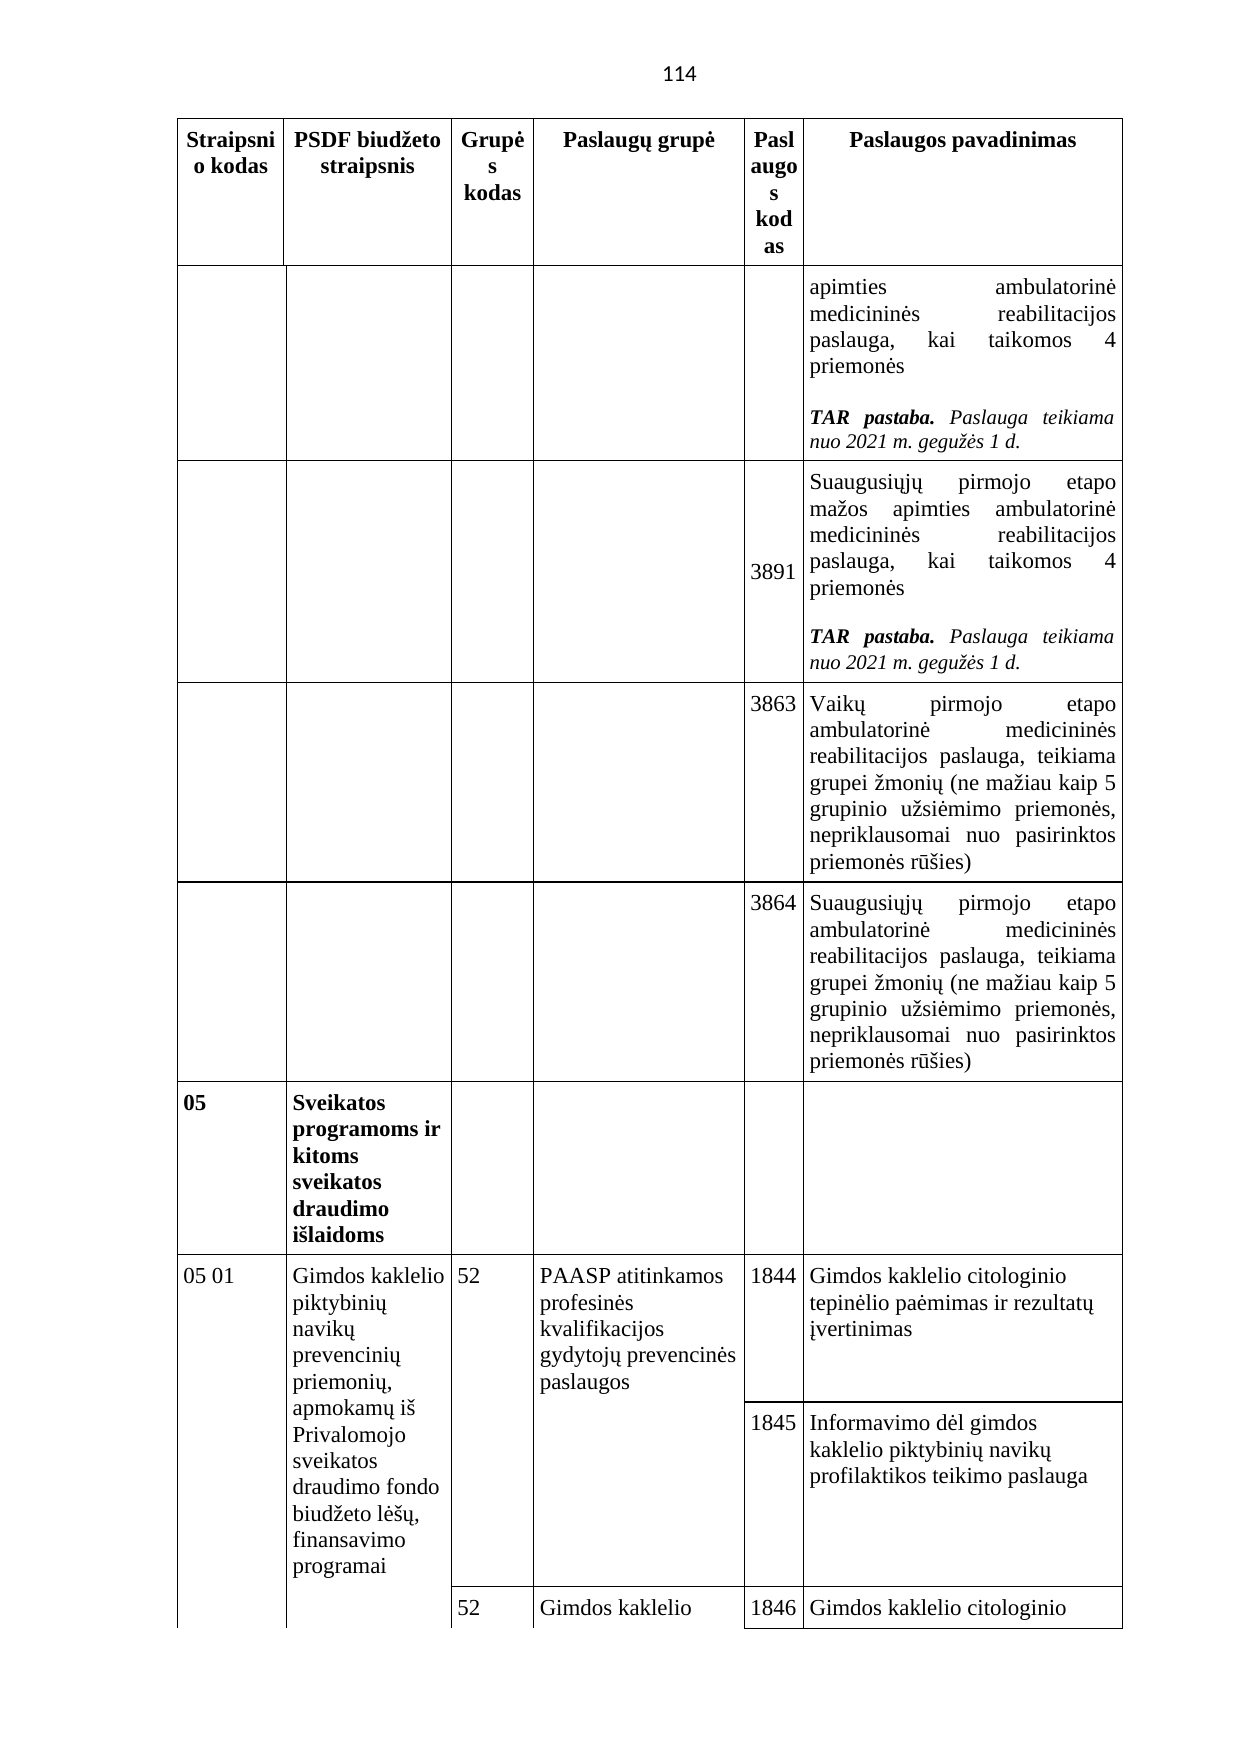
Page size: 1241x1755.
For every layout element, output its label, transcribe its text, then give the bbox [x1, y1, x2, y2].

table_cell Gimdos kaklelio citologinio tepinėlio paėmimas ir rezultatų įvertinimas [804, 1255, 1122, 1401]
table_cell 1845 [745, 1403, 803, 1586]
table_cell Gimdos kaklelio citologinio [804, 1587, 1122, 1627]
table_cell [178, 1401, 286, 1586]
table_cell [287, 883, 451, 1081]
table_cell [178, 683, 286, 881]
table_cell [534, 266, 744, 460]
table_cell 3864 [745, 883, 803, 1081]
table_cell [287, 1586, 451, 1627]
table_cell [452, 883, 533, 1081]
table_cell Sveikatos programoms ir kitoms sveikatos draudimo išlaidoms [287, 1082, 451, 1254]
table_cell [534, 461, 744, 682]
table_cell 52 [452, 1255, 533, 1401]
table_cell 05 01 [178, 1255, 286, 1401]
table_cell Gimdos kaklelio piktybinių navikų prevencinių priemonių, apmokamų iš Privalomojo sveikatos draudimo fondo biudžeto lėšų, finansavimo programai [287, 1255, 451, 1586]
table_cell [287, 266, 451, 460]
table_header Paslaugos kodas [745, 119, 803, 265]
table_cell [452, 683, 533, 881]
table_header Straipsnio kodas [178, 119, 283, 265]
table_cell [745, 266, 803, 460]
table_cell [534, 1082, 744, 1254]
table_header Paslaugų grupė [534, 119, 744, 265]
table_cell Gimdos kaklelio [534, 1587, 744, 1627]
table_cell Vaikų pirmojo etapo ambulatorinė medicininės reabilitacijos paslauga, teikiama grupei žmonių (ne mažiau kaip 5 grupinio užsiėmimo priemonės, nepriklausomai nuo pasirinktos priemonės rūšies) [804, 683, 1122, 881]
table_cell [287, 683, 451, 881]
table_cell [452, 1401, 533, 1586]
table_cell 52 [452, 1587, 533, 1627]
table_cell [745, 1082, 803, 1254]
table_cell PAASP atitinkamos profesinės kvalifikacijos gydytojų prevencinės paslaugos [534, 1255, 744, 1401]
table_cell Suaugusiųjų pirmojo etapo ambulatorinė medicininės reabilitacijos paslauga, teikiama grupei žmonių (ne mažiau kaip 5 grupinio užsiėmimo priemonės, nepriklausomai nuo pasirinktos priemonės rūšies) [804, 883, 1122, 1081]
table_cell [178, 266, 286, 460]
table_cell [534, 683, 744, 881]
table_cell 3891 [745, 461, 803, 682]
table_cell [452, 461, 533, 682]
table_header Paslaugos pavadinimas [804, 119, 1122, 265]
table_header Grupės kodas [452, 119, 533, 265]
table_cell 1844 [745, 1255, 803, 1401]
table_cell 1846 [745, 1587, 803, 1627]
table_header PSDF biudžeto straipsnis [284, 119, 451, 265]
table_cell [804, 1082, 1122, 1254]
table_cell Informavimo dėl gimdos kaklelio piktybinių navikų profilaktikos teikimo paslauga [804, 1403, 1122, 1586]
table_cell apimties ambulatorinė medicininės reabilitacijos paslauga, kai taikomos 4 priemonės TAR pastaba. Paslauga teikiama nuo 2021 m. gegužės 1 d. [804, 266, 1122, 460]
table_cell [452, 266, 533, 460]
table_cell [178, 883, 286, 1081]
table_cell [178, 461, 286, 682]
table_cell 3863 [745, 683, 803, 881]
table_cell [534, 883, 744, 1081]
table_cell [534, 1401, 744, 1586]
table_cell Suaugusiųjų pirmojo etapo mažos apimties ambulatorinė medicininės reabilitacijos paslauga, kai taikomos 4 priemonės TAR pastaba. Paslauga teikiama nuo 2021 m. gegužės 1 d. [804, 461, 1122, 682]
table_cell [178, 1586, 286, 1627]
table_cell [287, 461, 451, 682]
table_cell [452, 1082, 533, 1254]
table_cell 05 [178, 1082, 286, 1254]
